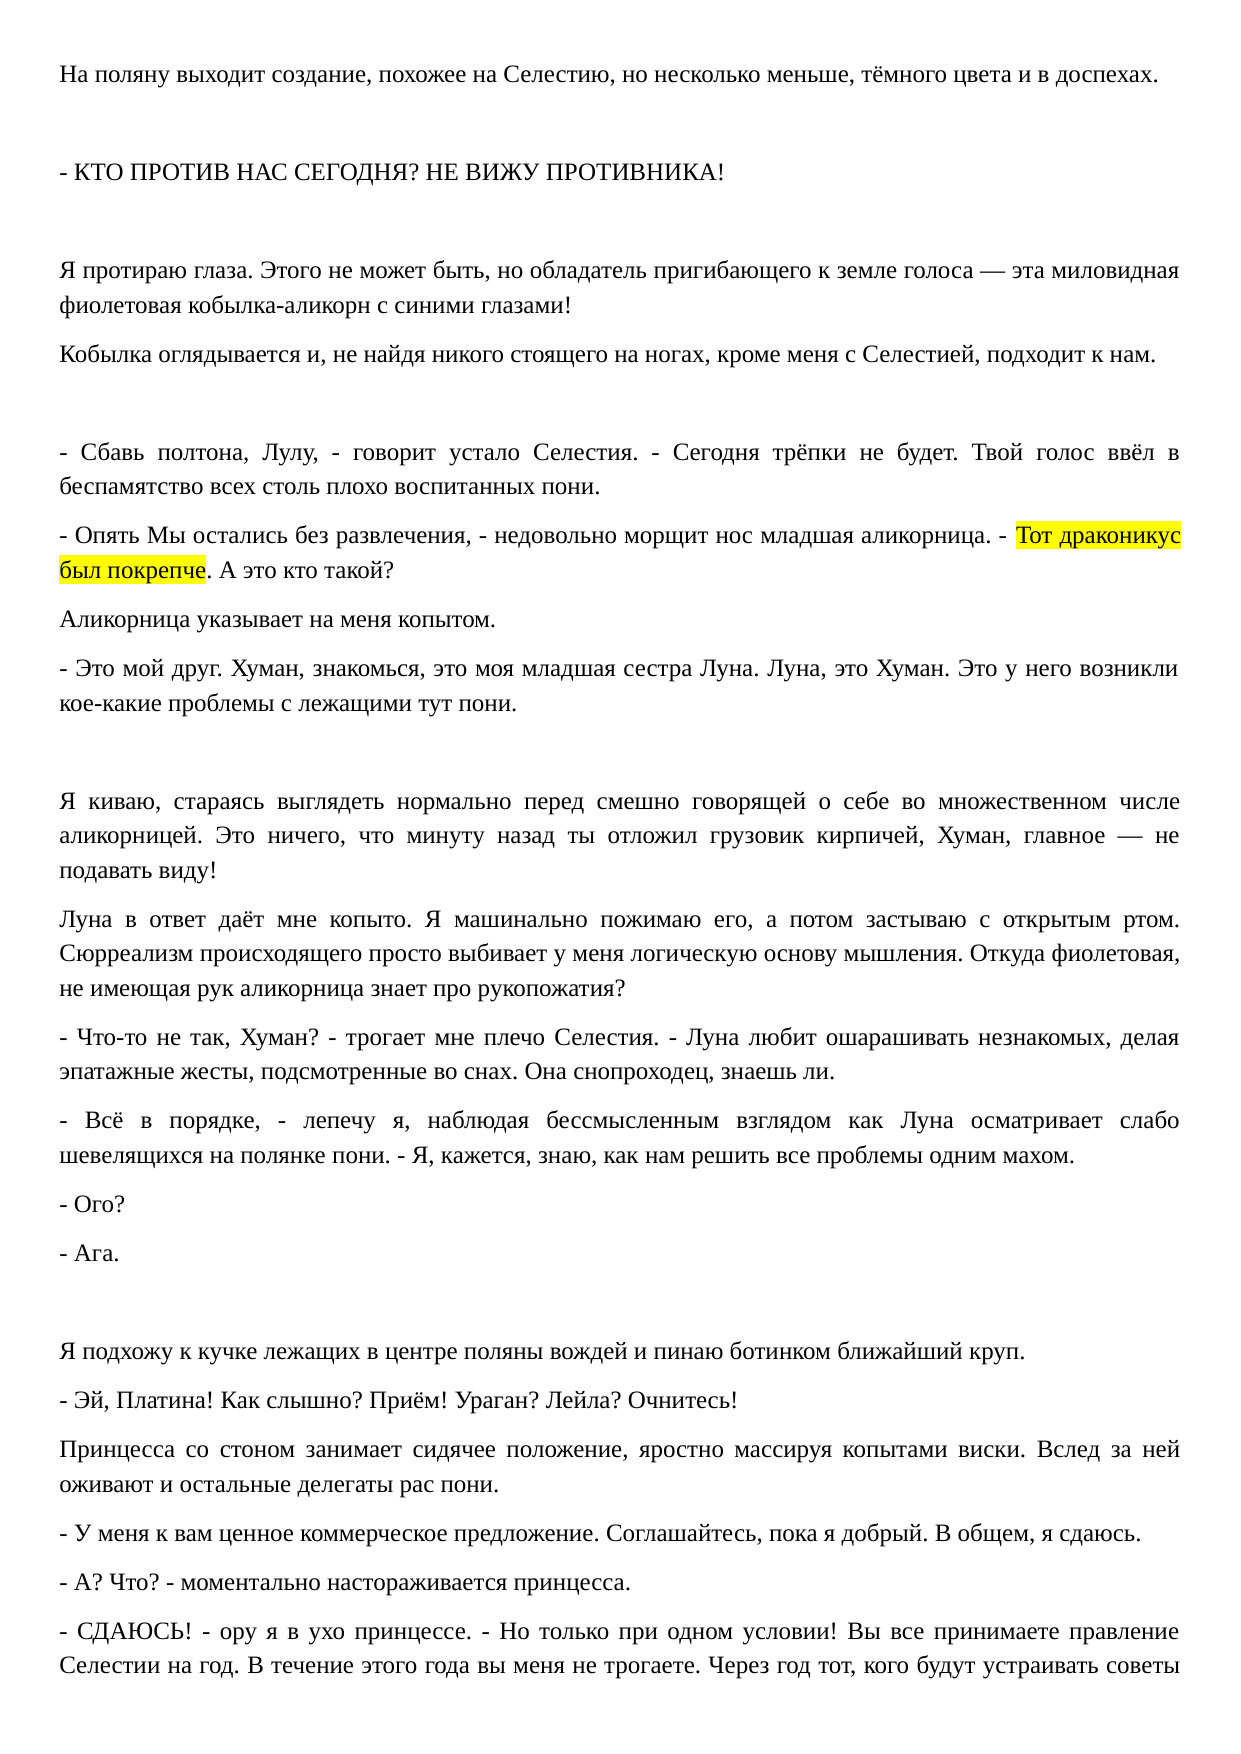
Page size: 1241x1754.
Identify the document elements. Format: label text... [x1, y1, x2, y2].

text - Опять Мы остались без развлечения, - недовольно морщит нос младшая аликорница. - Тот драконикус был покрепче. А это кто такой? [59, 521, 1181, 584]
text - СДАЮСЬ! - ору я в ухо принцессе. - Но только при одном условии! Вы все принимаете правление Селестии на год. В течение этого года вы меня не трогаете. Через год тот, кого будут устраивать советы [59, 1616, 1181, 1679]
text Аликорница указывает на меня копытом. [59, 604, 1181, 633]
text Я киваю, стараясь выглядеть нормально перед смешно говорящей о себе во множественном числе аликорницей. Это ничего, что минуту назад ты отложил грузовик кирпичей, Хуман, главное — не подавать виду! [59, 786, 1181, 883]
text - Всё в порядке, - лепечу я, наблюдая бессмысленным взглядом как Луна осматривает слабо шевелящихся на полянке пони. - Я, кажется, знаю, как нам решить все проблемы одним махом. [59, 1105, 1181, 1168]
text - Это мой друг. Хуман, знакомься, это моя младшая сестра Луна. Луна, это Хуман. Это у него возникли кое-какие проблемы с лежащими тут пони. [59, 653, 1181, 716]
text - Сбавь полтона, Лулу, - говорит устало Селестия. - Сегодня трёпки не будет. Твой голос ввёл в беспамятство всех столь плохо воспитанных пони. [59, 437, 1181, 500]
text - Ого? [59, 1189, 1181, 1218]
text - А? Что? - моментально настораживается принцесса. [59, 1567, 1181, 1596]
text - Что-то не так, Хуман? - трогает мне плечо Селестия. - Луна любит ошарашивать незнакомых, делая эпатажные жесты, подсмотренные во снах. Она снопроходец, знаешь ли. [59, 1022, 1181, 1085]
text На поляну выходит создание, похожее на Селестию, но несколько меньше, тёмного цвета и в доспехах. [59, 59, 1181, 88]
text - Ага. [59, 1238, 1181, 1267]
text - У меня к вам ценное коммерческое предложение. Соглашайтесь, пока я добрый. В общем, я сдаюсь. [59, 1518, 1181, 1546]
text - Эй, Платина! Как слышно? Приём! Ураган? Лейла? Очнитесь! [59, 1385, 1181, 1414]
text - КТО ПРОТИВ НАС СЕГОДНЯ? НЕ ВИЖУ ПРОТИВНИКА! [59, 157, 1181, 186]
text Луна в ответ даёт мне копыто. Я машинально пожимаю его, а потом застываю с открытым ртом. Сюрреализм происходящего просто выбивает у меня логическую основу мышления. Откуда фиолетовая, не имеющая рук аликорница знает про рукопожатия? [59, 904, 1181, 1001]
text Кобылка оглядывается и, не найдя никого стоящего на ногах, кроме меня с Селестией, подходит к нам. [59, 339, 1181, 368]
text Принцесса со стоном занимает сидячее положение, яростно массируя копытами виски. Вслед за ней оживают и остальные делегаты рас пони. [59, 1434, 1181, 1497]
text Я протираю глаза. Этого не может быть, но обладатель пригибающего к земле голоса — эта миловидная фиолетовая кобылка-аликорн с синими глазами! [59, 255, 1181, 318]
text Я подхожу к кучке лежащих в центре поляны вождей и пинаю ботинком ближайший круп. [59, 1336, 1181, 1365]
